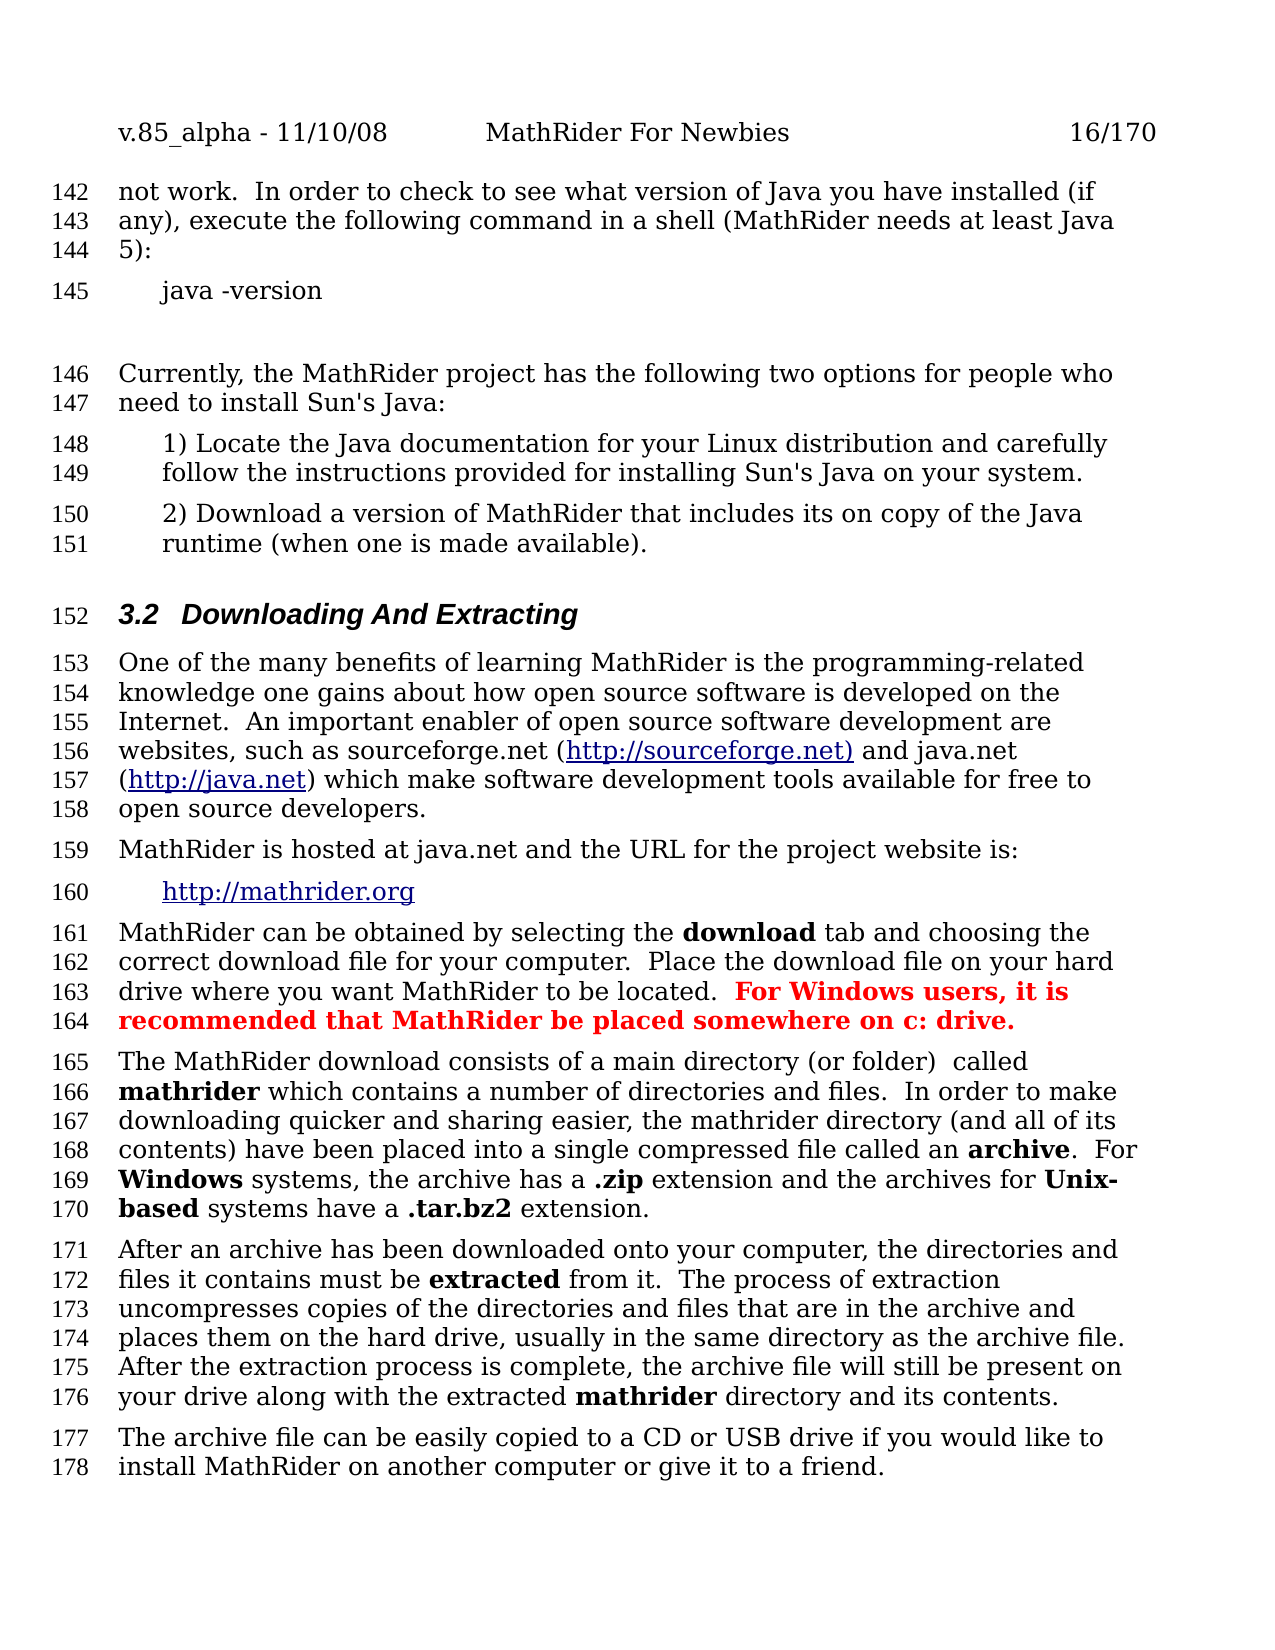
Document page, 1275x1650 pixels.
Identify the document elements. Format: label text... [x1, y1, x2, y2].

text MathRider is hosted at java.net and the URL for the project website is: [118, 836, 1157, 865]
text 1) Locate the Java documentation for your Linux distribution and carefully follow the instructions provided for installing Sun's Java on your system. [162, 429, 1157, 488]
text The archive file can be easily copied to a CD or USB drive if you would like to install MathRider on another computer or give it to a friend. [118, 1423, 1157, 1481]
text One of the many benefits of learning MathRider is the programming-related knowledge one gains about how open source software is developed on the Internet. An important enabler of open source software development are websites, such as sourceforge.net (http://sourceforge.net) and java.net (http://java.net) which make software development tools available for free to open source developers. [118, 649, 1157, 824]
text java -version [162, 276, 1157, 306]
text The MathRider download consists of a main directory (or folder) called mathrider which contains a number of directories and files. In order to make downloading quicker and sharing easier, the mathrider directory (and all of its contents) have been placed into a single compressed file called an archive. For Windows systems, the archive has a .zip extension and the archives for Unix-based systems have a .tar.bz2 extension. [118, 1048, 1157, 1223]
subtitle Downloading And Extracting [118, 597, 1157, 631]
text MathRider can be obtained by selecting the download tab and choosing the correct download file for your computer. Place the download file on your hard drive where you want MathRider to be located. For Windows users, it is recommended that MathRider be placed somewhere on c: drive. [118, 918, 1157, 1036]
text 2) Download a version of MathRider that includes its on copy of the Java runtime (when one is made available). [162, 500, 1157, 558]
text Currently, the MathRider project has the following two options for people who need to install Sun's Java: [118, 359, 1157, 417]
text not work. In order to check to see what version of Java you have installed (if any), execute the following command in a shell (MathRider needs at least Java 5): [118, 177, 1157, 264]
text http://mathrider.org [162, 877, 1157, 906]
text After an archive has been downloaded onto your computer, the directories and files it contains must be extracted from it. The process of extraction uncompresses copies of the directories and files that are in the archive and places them on the hard drive, usually in the same directory as the archive file. After the extraction process is complete, the archive file will still be present on your drive along with the extracted mathrider directory and its contents. [118, 1236, 1157, 1411]
